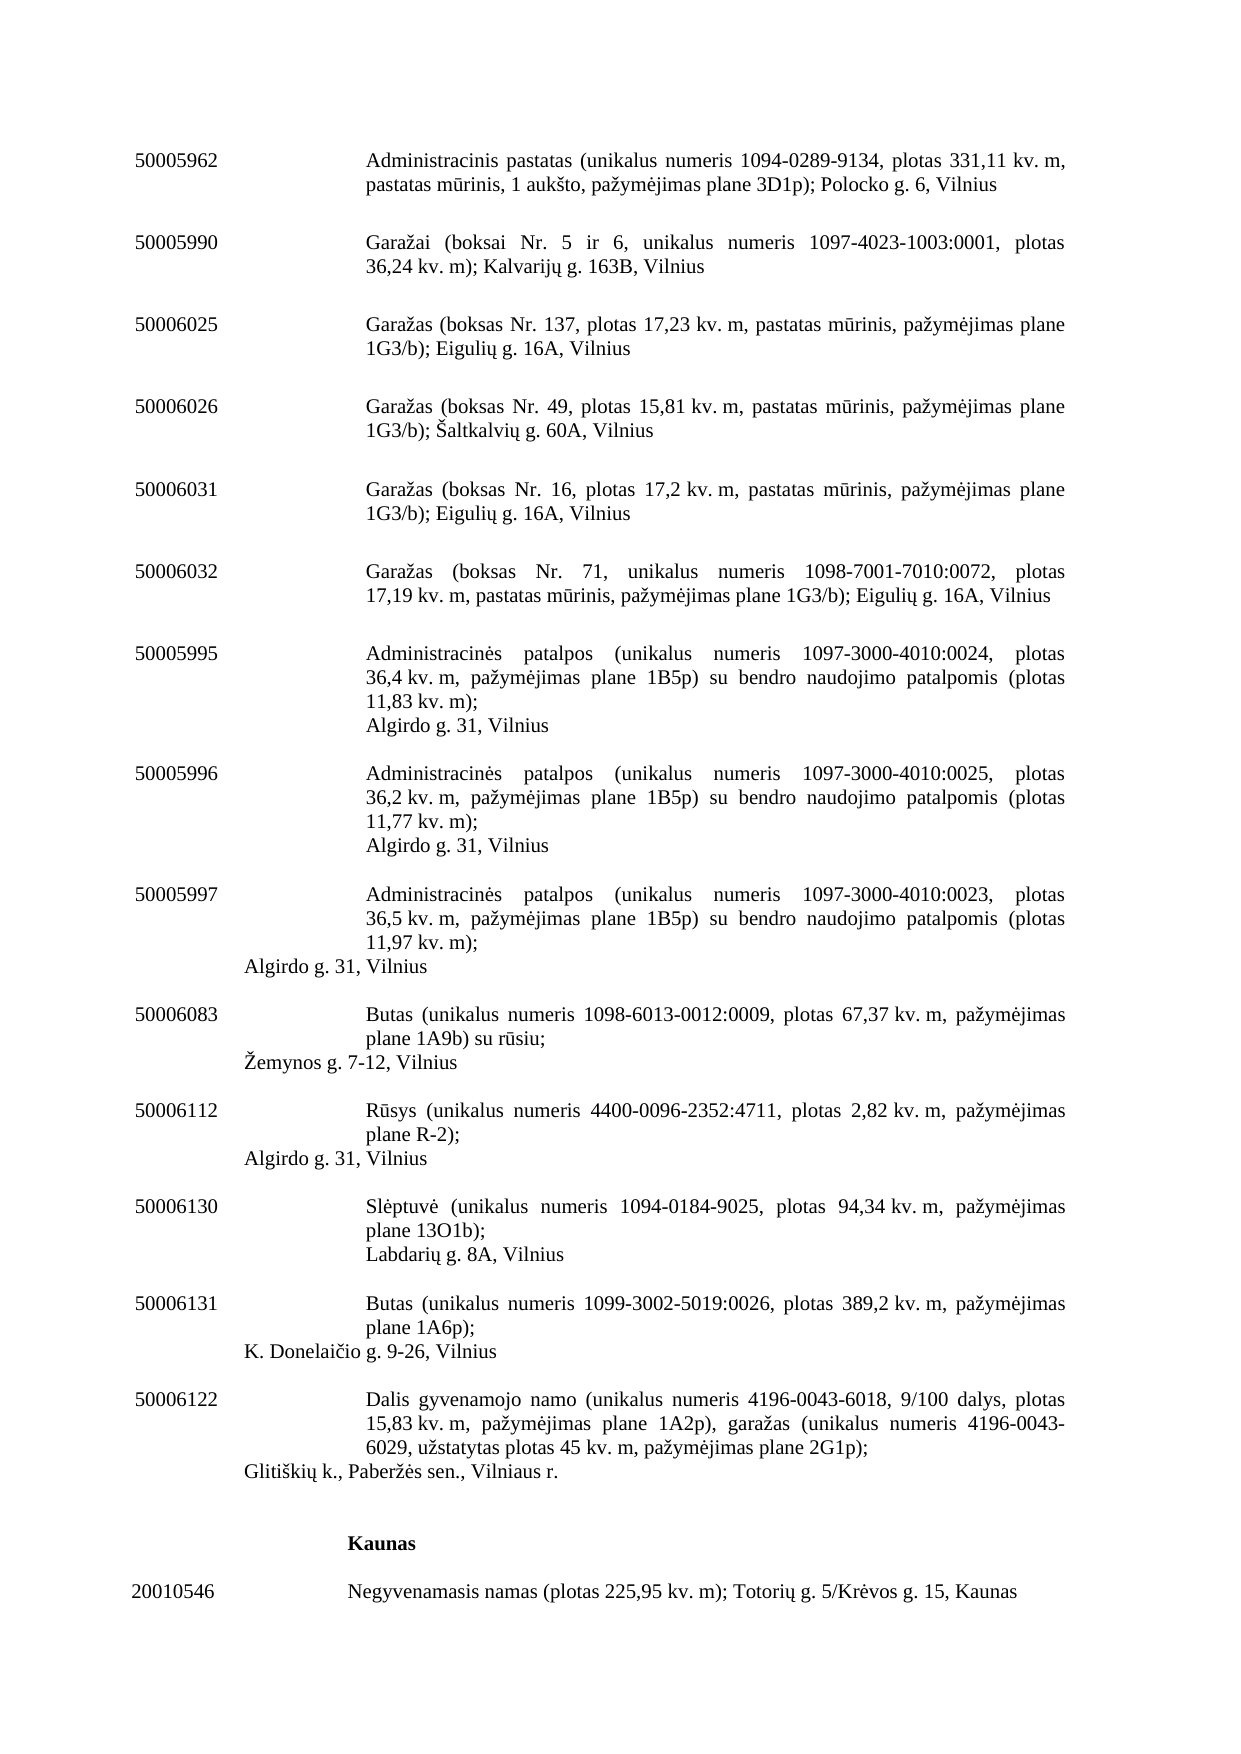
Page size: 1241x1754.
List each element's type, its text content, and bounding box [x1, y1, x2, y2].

table_cell [1081, 1291, 1148, 1387]
table_cell [101, 761, 114, 881]
table_cell [1155, 148, 1163, 230]
table_cell [1163, 559, 1170, 641]
table_cell [1170, 1507, 1192, 1531]
table_cell [1077, 230, 1081, 312]
table_cell [1170, 761, 1192, 881]
table_cell [1155, 1507, 1163, 1531]
table_cell [101, 1291, 114, 1387]
table_cell [1155, 1579, 1163, 1629]
table_cell [1077, 476, 1081, 559]
table_cell [1081, 641, 1148, 761]
table_cell [1148, 312, 1155, 394]
table_cell [1148, 230, 1155, 312]
table_cell [1193, 1507, 1211, 1531]
table_cell [101, 1630, 114, 1654]
table_cell [1170, 1630, 1192, 1654]
table_cell 50006112 Rūsys (unikalus numeris 4400-0096-2352:4711, plotas 2,82 kv. m, pažymėjimas plane R-2); Algirdo g. 31, Vilnius [115, 1098, 1077, 1194]
table_cell [1193, 761, 1211, 881]
table_cell 50005995 Administracinės patalpos (unikalus numeris 1097-3000-4010:0024, plotas 36,4 kv. m, pažymėjimas plane 1B5p) su bendro naudojimo patalpomis (plotas 11,83 kv. m); Algirdo g. 31, Vilnius [115, 641, 1077, 761]
table_cell [1170, 394, 1192, 476]
table_cell [1081, 1194, 1148, 1291]
table_cell [1193, 1194, 1211, 1291]
table_cell [1148, 1291, 1155, 1387]
table_cell [1163, 1098, 1170, 1194]
table_cell 50006122 Dalis gyvenamojo namo (unikalus numeris 4196-0043-6018, 9/100 dalys, plotas 15,83 kv. m, pažymėjimas plane 1A2p), garažas (unikalus numeris 4196-0043-6029, užstatytas plotas 45 kv. m, pažymėjimas plane 2G1p); Glitiškių k., Paberžės sen., Vilniaus r. [115, 1387, 1077, 1507]
table_cell [1170, 881, 1192, 1002]
table_cell [1148, 1194, 1155, 1291]
table_cell [1148, 394, 1155, 476]
table_cell 50006083 Butas (unikalus numeris 1098-6013-0012:0009, plotas 67,37 kv. m, pažymėjimas plane 1A9b) su rūsiu; Žemynos g. 7-12, Vilnius [115, 1002, 1077, 1098]
table_cell [1163, 1291, 1170, 1387]
table_cell [1163, 1630, 1170, 1654]
table_cell [1081, 476, 1148, 559]
table_cell [1148, 1579, 1155, 1629]
table_cell 50006026 Garažas (boksas Nr. 49, plotas 15,81 kv. m, pastatas mūrinis, pažymėjimas plane 1G3/b); Šaltkalvių g. 60A, Vilnius [115, 394, 1077, 476]
table_cell [1155, 1194, 1163, 1291]
table_cell [1148, 1387, 1155, 1507]
table_cell [101, 148, 114, 230]
table_cell [101, 394, 114, 476]
table_cell 50006025 Garažas (boksas Nr. 137, plotas 17,23 kv. m, pastatas mūrinis, pažymėjimas plane 1G3/b); Eigulių g. 16A, Vilnius [115, 312, 1077, 394]
table_cell [1155, 1387, 1163, 1507]
table_cell [101, 1194, 114, 1291]
table_cell [1170, 1531, 1192, 1555]
table_cell [1170, 1194, 1192, 1291]
table_cell [1148, 476, 1155, 559]
table_cell [1148, 641, 1155, 761]
table_cell [1193, 312, 1211, 394]
table_cell [1193, 1579, 1211, 1629]
table_cell [1037, 1579, 1077, 1629]
table_cell 50006031 Garažas (boksas Nr. 16, plotas 17,2 kv. m, pastatas mūrinis, pažymėjimas plane 1G3/b); Eigulių g. 16A, Vilnius [115, 476, 1077, 559]
table_cell 50006032 Garažas (boksas Nr. 71, unikalus numeris 1098-7001-7010:0072, plotas 17,19 kv. m, pastatas mūrinis, pažymėjimas plane 1G3/b); Eigulių g. 16A, Vilnius [115, 559, 1077, 641]
table_cell [1193, 881, 1211, 1002]
table_cell [1155, 394, 1163, 476]
table_cell [1193, 148, 1211, 230]
table_cell [1170, 312, 1192, 394]
table_cell Negyvenamasis namas (plotas 225,95 kv. m); Totorių g. 5/Krėvos g. 15, Kaunas [336, 1579, 1037, 1629]
table_cell [1155, 761, 1163, 881]
table_cell [101, 881, 114, 1002]
table_cell [1155, 1291, 1163, 1387]
table_cell 50005996 Administracinės patalpos (unikalus numeris 1097-3000-4010:0025, plotas 36,2 kv. m, pažymėjimas plane 1B5p) su bendro naudojimo patalpomis (plotas 11,77 kv. m); Algirdo g. 31, Vilnius [115, 761, 1077, 881]
table_cell [1163, 1002, 1170, 1098]
table_cell [1148, 1002, 1155, 1098]
table_cell [1081, 1098, 1148, 1194]
table_cell [1155, 1531, 1163, 1555]
table_cell [101, 1002, 114, 1098]
table_cell [101, 1555, 114, 1579]
table_cell [1148, 559, 1155, 641]
table_cell [1077, 1098, 1081, 1194]
table_cell [1155, 230, 1163, 312]
table_cell [1081, 148, 1148, 230]
table_cell [101, 312, 114, 394]
table_cell [1081, 312, 1148, 394]
table_cell [1077, 1579, 1081, 1629]
table_cell [1170, 476, 1192, 559]
table_cell [1170, 1098, 1192, 1194]
table_cell [1081, 881, 1148, 1002]
table_cell Kaunas [336, 1531, 1155, 1555]
table_cell [1163, 1507, 1170, 1531]
table_cell [1077, 1002, 1081, 1098]
table_cell [1193, 1387, 1211, 1507]
table_cell [1163, 476, 1170, 559]
table_cell [1163, 394, 1170, 476]
table_cell [1077, 394, 1081, 476]
table_cell [1170, 1579, 1192, 1629]
table_cell [1163, 1194, 1170, 1291]
table_cell [101, 1531, 114, 1555]
table_cell [1193, 1002, 1211, 1098]
table_cell [1163, 1387, 1170, 1507]
table_cell [1193, 1630, 1211, 1654]
table_cell [1163, 230, 1170, 312]
table_cell [1163, 881, 1170, 1002]
table_cell [1077, 312, 1081, 394]
table_cell [1081, 1387, 1148, 1507]
table_cell [1170, 230, 1192, 312]
table_cell [1155, 1098, 1163, 1194]
table_cell [1077, 1194, 1081, 1291]
table_cell [1081, 761, 1148, 881]
table_cell [1155, 881, 1163, 1002]
table_cell [1155, 312, 1163, 394]
table_cell [1193, 641, 1211, 761]
table_cell 20010546 [115, 1579, 336, 1629]
table_cell [1163, 312, 1170, 394]
table_cell [1077, 148, 1081, 230]
table_cell [1148, 1098, 1155, 1194]
table_cell [1193, 394, 1211, 476]
table_cell [1077, 559, 1081, 641]
table_cell [1155, 1630, 1163, 1654]
table_cell 50006130 Slėptuvė (unikalus numeris 1094-0184-9025, plotas 94,34 kv. m, pažymėjimas plane 13O1b); Labdarių g. 8A, Vilnius [115, 1194, 1077, 1291]
table_cell [1193, 1531, 1211, 1555]
table_cell [1163, 148, 1170, 230]
table_cell [1081, 1002, 1148, 1098]
table_cell [1170, 1291, 1192, 1387]
table_cell [1148, 761, 1155, 881]
table_cell [115, 1531, 336, 1555]
table_cell [1193, 230, 1211, 312]
table_cell [101, 1098, 114, 1194]
table_cell [1170, 148, 1192, 230]
table_cell [1077, 641, 1081, 761]
table_cell [1155, 559, 1163, 641]
table_cell [101, 641, 114, 761]
table_cell [101, 1507, 114, 1531]
table_cell [1155, 641, 1163, 761]
table_cell 50006131 Butas (unikalus numeris 1099-3002-5019:0026, plotas 389,2 kv. m, pažymėjimas plane 1A6p); K. Donelaičio g. 9-26, Vilnius [115, 1291, 1077, 1387]
table_cell [1193, 1555, 1211, 1579]
table_cell [1155, 1555, 1163, 1579]
table_cell [1077, 761, 1081, 881]
table_cell [1163, 1531, 1170, 1555]
table_cell [1163, 1579, 1170, 1629]
table_cell [1081, 1579, 1148, 1629]
table_cell [115, 1507, 1155, 1531]
table_cell [1170, 559, 1192, 641]
table_cell [1081, 394, 1148, 476]
table_cell [1193, 1291, 1211, 1387]
table_cell [1081, 559, 1148, 641]
table_cell [1155, 476, 1163, 559]
table_cell [1170, 1387, 1192, 1507]
table_cell [1148, 881, 1155, 1002]
table_cell [1077, 1387, 1081, 1507]
table_cell [1077, 1291, 1081, 1387]
table_cell [1155, 1002, 1163, 1098]
table_cell [1193, 1098, 1211, 1194]
table_cell [115, 1555, 1155, 1579]
table_cell [1170, 641, 1192, 761]
table_cell [1077, 881, 1081, 1002]
table_cell [101, 230, 114, 312]
table_cell [1193, 559, 1211, 641]
table_cell [115, 1630, 1155, 1654]
table_cell [1081, 230, 1148, 312]
table_cell [101, 559, 114, 641]
table_cell 50005962 Administracinis pastatas (unikalus numeris 1094-0289-9134, plotas 331,11 kv. m, pastatas mūrinis, 1 aukšto, pažymėjimas plane 3D1p); Polocko g. 6, Vilnius [115, 148, 1077, 230]
table_cell [1163, 761, 1170, 881]
table_cell [101, 476, 114, 559]
table_cell [1170, 1555, 1192, 1579]
table_cell 50005990 Garažai (boksai Nr. 5 ir 6, unikalus numeris 1097-4023-1003:0001, plotas 36,24 kv. m); Kalvarijų g. 163B, Vilnius [115, 230, 1077, 312]
table_cell [1193, 476, 1211, 559]
table_cell [1148, 148, 1155, 230]
table_cell [1170, 1002, 1192, 1098]
table_cell 50005997 Administracinės patalpos (unikalus numeris 1097-3000-4010:0023, plotas 36,5 kv. m, pažymėjimas plane 1B5p) su bendro naudojimo patalpomis (plotas 11,97 kv. m); Algirdo g. 31, Vilnius [115, 881, 1077, 1002]
table_cell [101, 1579, 114, 1629]
table_cell [1163, 641, 1170, 761]
table_cell [101, 1387, 114, 1507]
table_cell [1163, 1555, 1170, 1579]
